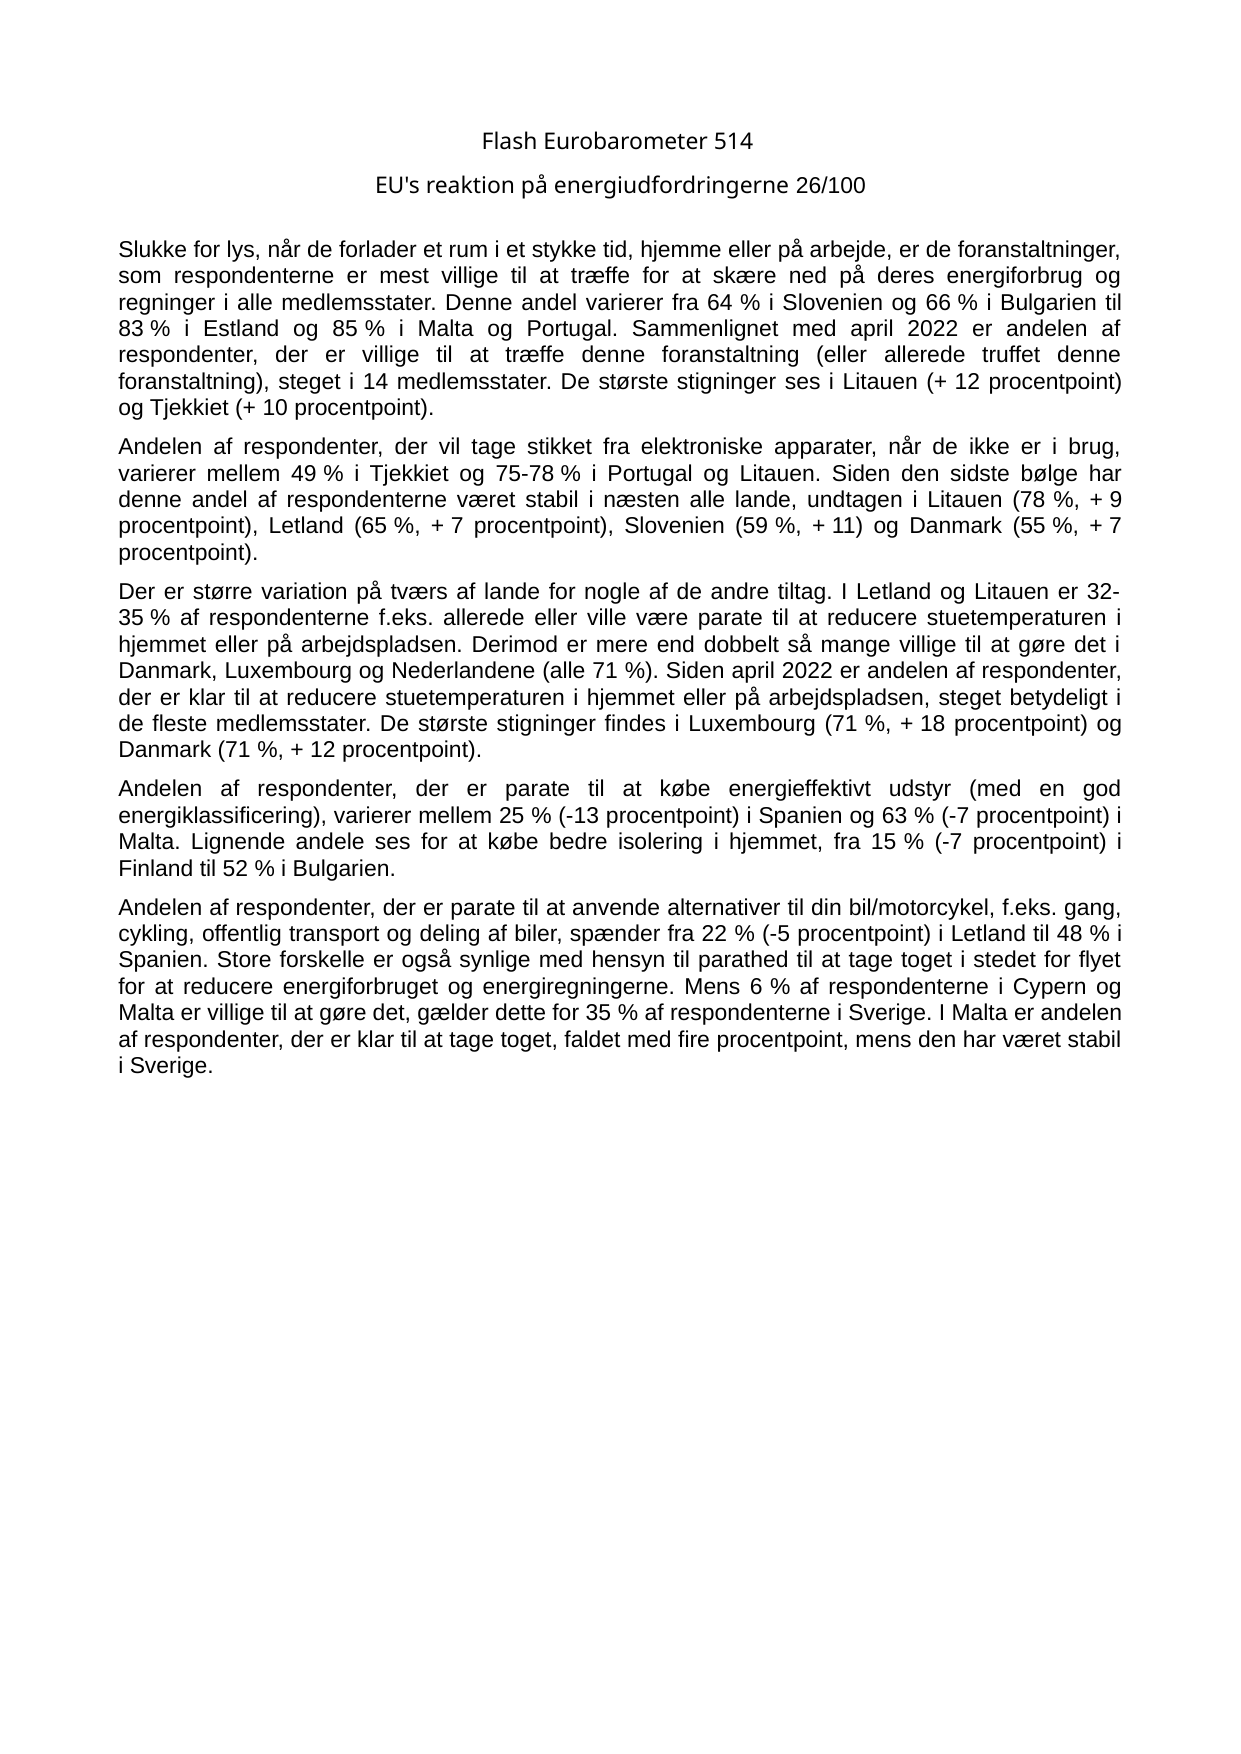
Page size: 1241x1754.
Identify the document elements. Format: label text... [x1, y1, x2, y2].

text Andelen af respondenter, der er parate til at købe energieffektivt udstyr (med en god energiklassificering), varierer mellem 25 % (-13 procentpoint) i Spanien og 63 % (-7 procentpoint) i Malta. Lignende andele ses for at købe bedre isolering i hjemmet, fra 15 % (-7 procentpoint) i Finland til 52 % i Bulgarien. [118, 775, 1122, 881]
text Andelen af respondenter, der vil tage stikket fra elektroniske apparater, når de ikke er i brug, varierer mellem 49 % i Tjekkiet og 75-78 % i Portugal og Litauen. Siden den sidste bølge har denne andel af respondenterne været stabil i næsten alle lande, undtagen i Litauen (78 %, + 9 procentpoint), Letland (65 %, + 7 procentpoint), Slovenien (59 %, + 11) og Danmark (55 %, + 7 procentpoint). [118, 433, 1122, 565]
text Slukke for lys, når de forlader et rum i et stykke tid, hjemme eller på arbejde, er de foranstaltninger, som respondenterne er mest villige til at træffe for at skære ned på deres energiforbrug og regninger i alle medlemsstater. Denne andel varierer fra 64 % i Slovenien og 66 % i Bulgarien til 83 % i Estland og 85 % i Malta og Portugal. Sammenlignet med april 2022 er andelen af respondenter, der er villige til at træffe denne foranstaltning (eller allerede truffet denne foranstaltning), steget i 14 medlemsstater. De største stigninger ses i Litauen (+ 12 procentpoint) og Tjekkiet (+ 10 procentpoint). [118, 236, 1122, 420]
text Andelen af respondenter, der er parate til at anvende alternativer til din bil/motorcykel, f.eks. gang, cykling, offentlig transport og deling af biler, spænder fra 22 % (-5 procentpoint) i Letland til 48 % i Spanien. Store forskelle er også synlige med hensyn til parathed til at tage toget i stedet for flyet for at reducere energiforbruget og energiregningerne. Mens 6 % af respondenterne i Cypern og Malta er villige til at gøre det, gælder dette for 35 % af respondenterne i Sverige. I Malta er andelen af respondenter, der er klar til at tage toget, faldet med fire procentpoint, mens den har været stabil i Sverige. [118, 894, 1122, 1078]
text Der er større variation på tværs af lande for nogle af de andre tiltag. I Letland og Litauen er 32-35 % af respondenterne f.eks. allerede eller ville være parate til at reducere stuetemperaturen i hjemmet eller på arbejdspladsen. Derimod er mere end dobbelt så mange villige til at gøre det i Danmark, Luxembourg og Nederlandene (alle 71 %). Siden april 2022 er andelen af respondenter, der er klar til at reducere stuetemperaturen i hjemmet eller på arbejdspladsen, steget betydeligt i de fleste medlemsstater. De største stigninger findes i Luxembourg (71 %, + 18 procentpoint) og Danmark (71 %, + 12 procentpoint). [118, 578, 1122, 762]
